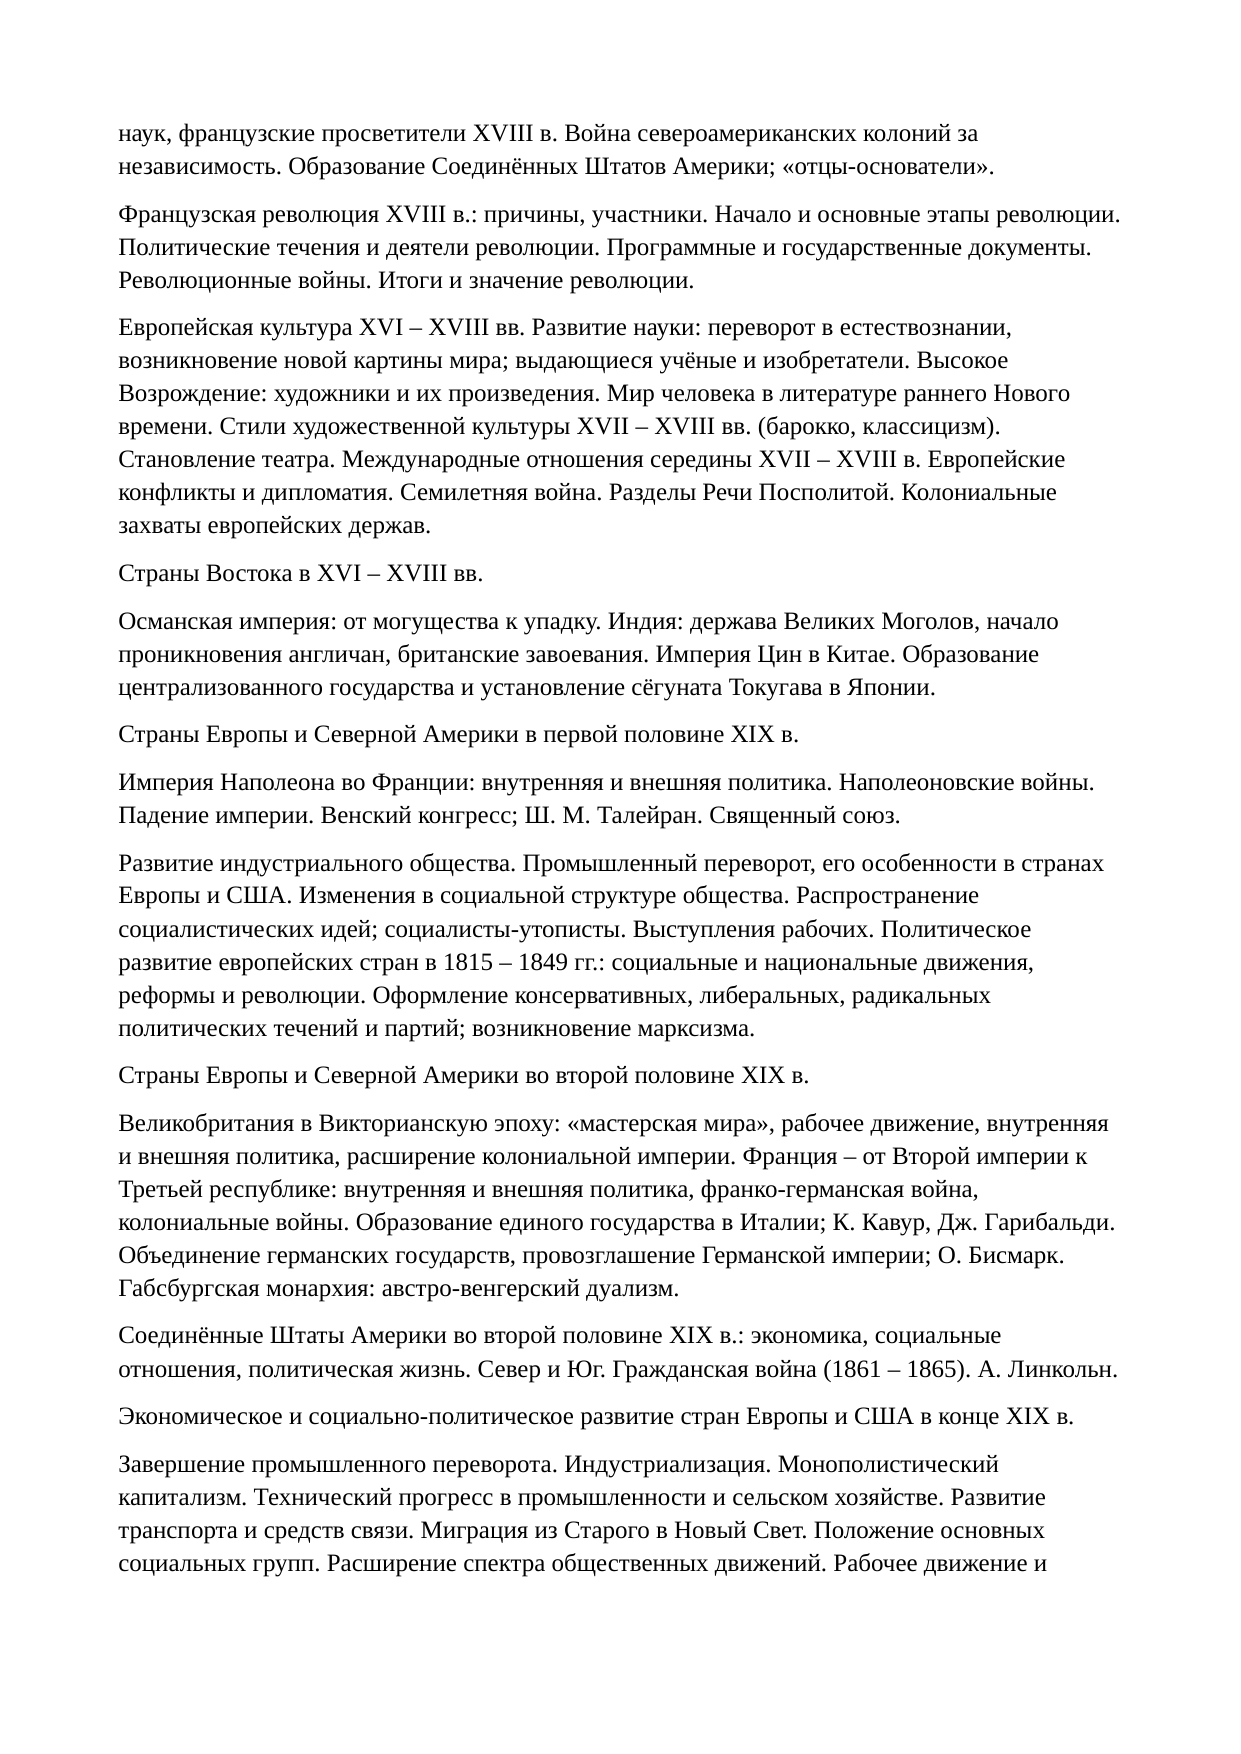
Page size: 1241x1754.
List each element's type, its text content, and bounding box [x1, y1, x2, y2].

text Страны Европы и Северной Америки во второй половине ХIХ в. [118, 1060, 1122, 1089]
text Империя Наполеона во Франции: внутренняя и внешняя политика. Наполеоновские войны. Падение империи. Венский конгресс; Ш. М. Талейран. Священный союз. [118, 767, 1122, 829]
text Страны Европы и Северной Америки в первой половине ХIХ в. [118, 719, 1122, 748]
text Завершение промышленного переворота. Индустриализация. Монополистический капитализм. Технический прогресс в промышленности и сельском хозяйстве. Развитие транспорта и средств связи. Миграция из Старого в Новый Свет. Положение основных социальных групп. Расширение спектра общественных движений. Рабочее движение и [118, 1449, 1122, 1577]
text Европейская культура XVI – XVIII вв. Развитие науки: переворот в естествознании, возникновение новой картины мира; выдающиеся учёные и изобретатели. Высокое Возрождение: художники и их произведения. Мир человека в литературе раннего Нового времени. Стили художественной культуры XVII – XVIII вв. (барокко, классицизм). Становление театра. Международные отношения середины XVII – XVIII в. Европейские конфликты и дипломатия. Семилетняя война. Разделы Речи Посполитой. Колониальные захваты европейских держав. [118, 312, 1122, 539]
text Экономическое и социально-политическое развитие стран Европы и США в конце ХIХ в. [118, 1401, 1122, 1430]
text Османская империя: от могущества к упадку. Индия: держава Великих Моголов, начало проникновения англичан, британские завоевания. Империя Цин в Китае. Образование централизованного государства и установление сёгуната Токугава в Японии. [118, 606, 1122, 701]
text Великобритания в Викторианскую эпоху: «мастерская мира», рабочее движение, внутренняя и внешняя политика, расширение колониальной империи. Франция – от Второй империи к Третьей республике: внутренняя и внешняя политика, франко-германская война, колониальные войны. Образование единого государства в Италии; К. Кавур, Дж. Гарибальди. Объединение германских государств, провозглашение Германской империи; О. Бисмарк. Габсбургская монархия: австро-венгерский дуализм. [118, 1108, 1122, 1302]
text наук, французские просветители XVIII в. Война североамериканских колоний за независимость. Образование Соединённых Штатов Америки; «отцы-основатели». [118, 118, 1122, 180]
text Страны Востока в XVI – XVIII вв. [118, 558, 1122, 587]
text Соединённые Штаты Америки во второй половине ХIХ в.: экономика, социальные отношения, политическая жизнь. Север и Юг. Гражданская война (1861 – 1865). А. Линкольн. [118, 1321, 1122, 1382]
text Развитие индустриального общества. Промышленный переворот, его особенности в странах Европы и США. Изменения в социальной структуре общества. Распространение социалистических идей; социалисты-утописты. Выступления рабочих. Политическое развитие европейских стран в 1815 – 1849 гг.: социальные и национальные движения, реформы и революции. Оформление консервативных, либеральных, радикальных политических течений и партий; возникновение марксизма. [118, 848, 1122, 1041]
text Французская революция XVIII в.: причины, участники. Начало и основные этапы революции. Политические течения и деятели революции. Программные и государственные документы. Революционные войны. Итоги и значение революции. [118, 199, 1122, 293]
